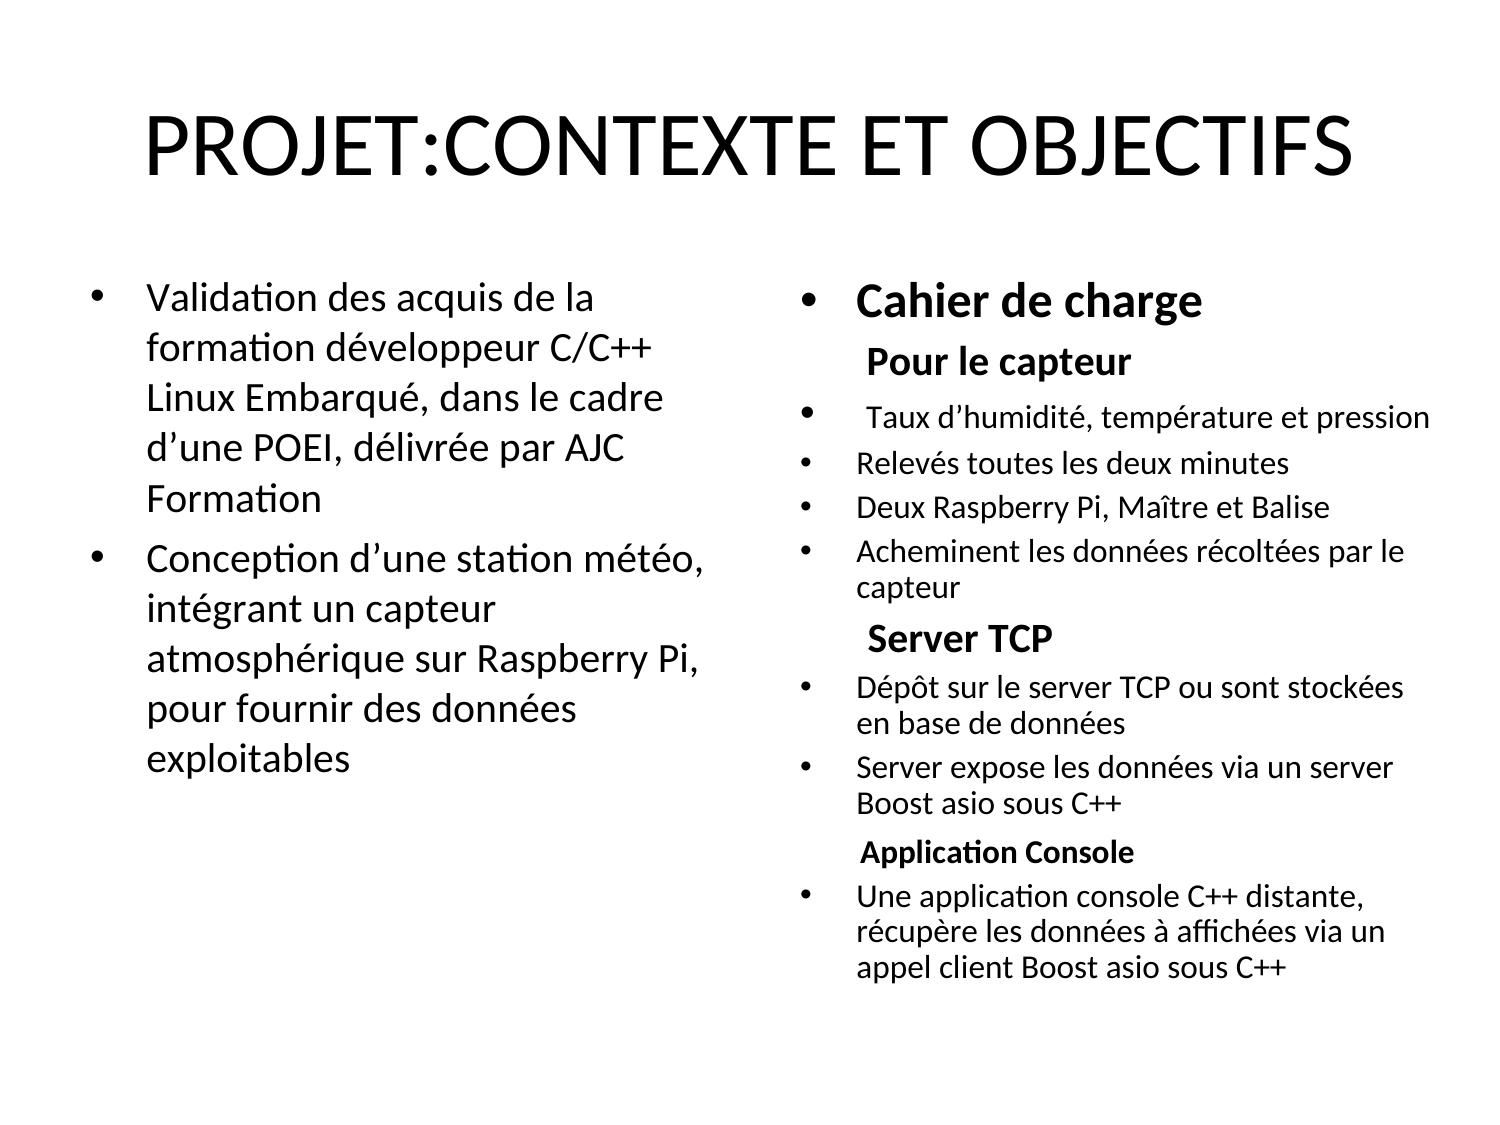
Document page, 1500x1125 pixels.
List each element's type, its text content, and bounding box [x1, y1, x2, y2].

text_box Cahier de charge Pour le capteur Taux d’humidité, température et pression Relevés toutes les deux minutes Deux Raspberry Pi, Maître et Balise Acheminent les données récoltées par le capteur Server TCP Dépôt sur le server TCP ou sont stockées en base de données Server expose les données via un server Boost asio sous C++ Application Console Une application console C++ distante, récupère les données à affichées via un appel client Boost asio sous C++ [785, 267, 1461, 1028]
list Validation des acquis de la formation développeur C/C++ Linux Embarqué, dans le cadre d’une POEI, délivrée par AJC Formation Conception d’une station météo, intégrant un capteur atmosphérique sur Raspberry Pi, pour fournir des données exploitables [74, 262, 727, 977]
title PROJET:CONTEXTE ET OBJECTIFS [75, 45, 1426, 233]
